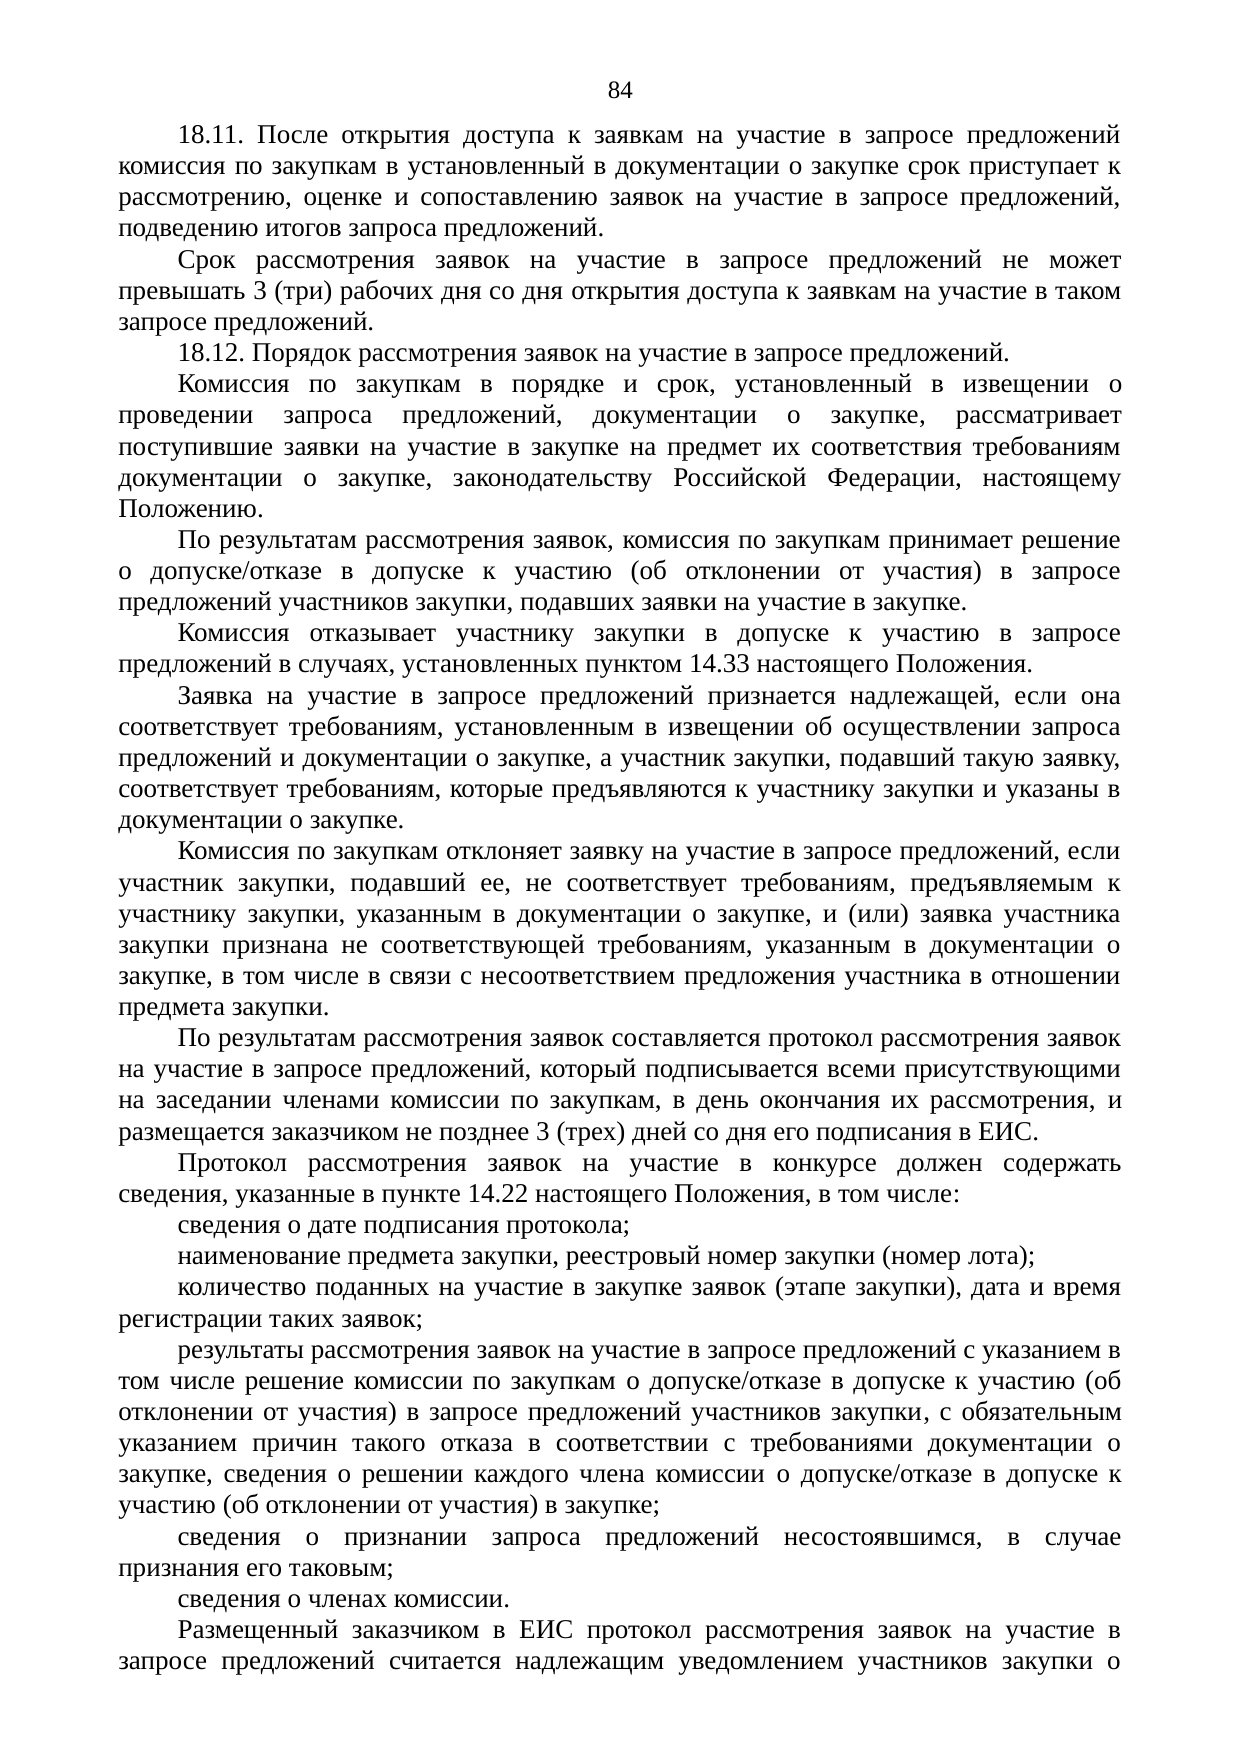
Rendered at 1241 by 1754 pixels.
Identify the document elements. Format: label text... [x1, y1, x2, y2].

text сведения о членах комиссии. [118, 1582, 1122, 1613]
text Комиссия по закупкам отклоняет заявку на участие в запросе предложений, если участник закупки, подавший ее, не соответствует требованиям, предъявляемым к участнику закупки, указанным в документации о закупке, и (или) заявка участника закупки признана не соответствующей требованиям, указанным в документации о закупке, в том числе в связи с несоответствием предложения участника в отношении предмета закупки. [118, 834, 1122, 1021]
text По результатам рассмотрения заявок составляется протокол рассмотрения заявок на участие в запросе предложений, который подписывается всеми присутствующими на заседании членами комиссии по закупкам, в день окончания их рассмотрения, и размещается заказчиком не позднее 3 (трех) дней со дня его подписания в ЕИС. [118, 1021, 1122, 1146]
text сведения о признании запроса предложений несостоявшимся, в случае признания его таковым; [118, 1520, 1122, 1582]
text результаты рассмотрения заявок на участие в запросе предложений с указанием в том числе решение комиссии по закупкам о допуске/отказе в допуске к участию (об отклонении от участия) в запросе предложений участников закупки, с обязательным указанием причин такого отказа в соответствии с требованиями документации о закупке, сведения о решении каждого члена комиссии о допуске/отказе в допуске к участию (об отклонении от участия) в закупке; [118, 1333, 1122, 1520]
text количество поданных на участие в закупке заявок (этапе закупки), дата и время регистрации таких заявок; [118, 1271, 1122, 1333]
text наименование предмета закупки, реестровый номер закупки (номер лота); [118, 1239, 1122, 1271]
text Протокол рассмотрения заявок на участие в конкурсе должен содержать сведения, указанные в пункте 14.22 настоящего Положения, в том числе: [118, 1146, 1122, 1208]
text Комиссия по закупкам в порядке и срок, установленный в извещении о проведении запроса предложений, документации о закупке, рассматривает поступившие заявки на участие в закупке на предмет их соответствия требованиям документации о закупке, законодательству Российской Федерации, настоящему Положению. [118, 367, 1122, 523]
text сведения о дате подписания протокола; [118, 1208, 1122, 1239]
text Комиссия отказывает участнику закупки в допуске к участию в запросе предложений в случаях, установленных пунктом 14.33 настоящего Положения. [118, 616, 1122, 679]
text Заявка на участие в запросе предложений признается надлежащей, если она соответствует требованиям, установленным в извещении об осуществлении запроса предложений и документации о закупке, а участник закупки, подавший такую заявку, соответствует требованиям, которые предъявляются к участнику закупки и указаны в документации о закупке. [118, 679, 1122, 834]
text Срок рассмотрения заявок на участие в запросе предложений не может превышать 3 (три) рабочих дня со дня открытия доступа к заявкам на участие в таком запросе предложений. [118, 243, 1122, 336]
text Размещенный заказчиком в ЕИС протокол рассмотрения заявок на участие в запросе предложений считается надлежащим уведомлением участников закупки о [118, 1613, 1122, 1675]
text По результатам рассмотрения заявок, комиссия по закупкам принимает решение о допуске/отказе в допуске к участию (об отклонении от участия) в запросе предложений участников закупки, подавших заявки на участие в закупке. [118, 523, 1122, 616]
text 18.11. После открытия доступа к заявкам на участие в запросе предложений комиссия по закупкам в установленный в документации о закупке срок приступает к рассмотрению, оценке и сопоставлению заявок на участие в запросе предложений, подведению итогов запроса предложений. [118, 118, 1122, 243]
text 18.12. Порядок рассмотрения заявок на участие в запросе предложений. [118, 336, 1122, 367]
